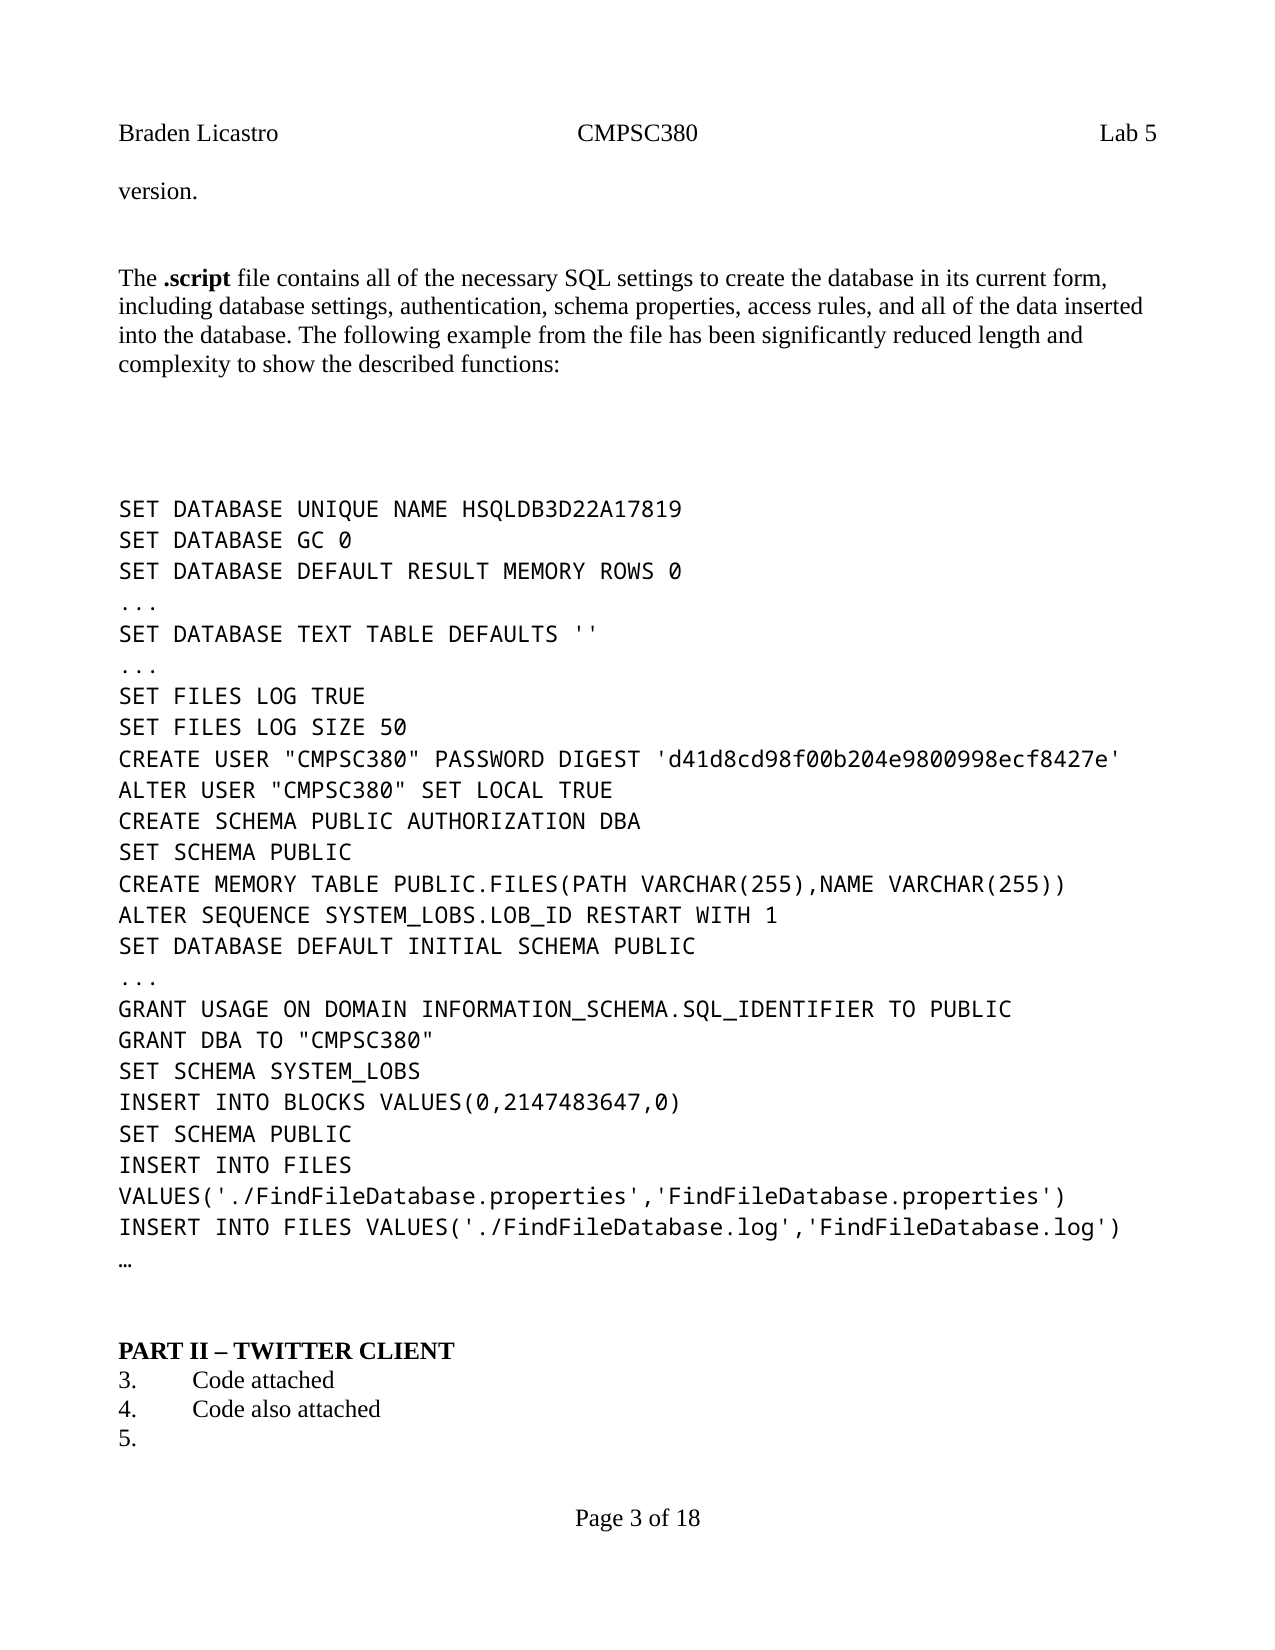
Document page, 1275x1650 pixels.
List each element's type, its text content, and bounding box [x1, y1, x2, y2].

text ... [118, 961, 1157, 993]
text ... [118, 586, 1157, 618]
text GRANT DBA TO "CMPSC380" [118, 1024, 1157, 1055]
text CREATE MEMORY TABLE PUBLIC.FILES(PATH VARCHAR(255),NAME VARCHAR(255)) [118, 868, 1157, 899]
text INSERT INTO BLOCKS VALUES(0,2147483647,0) [118, 1086, 1157, 1118]
text SET SCHEMA SYSTEM_LOBS [118, 1055, 1157, 1086]
text version. [118, 176, 1157, 205]
text SET SCHEMA PUBLIC [118, 836, 1157, 868]
text GRANT USAGE ON DOMAIN INFORMATION_SCHEMA.SQL_IDENTIFIER TO PUBLIC [118, 993, 1157, 1024]
text SET FILES LOG SIZE 50 [118, 711, 1157, 743]
text SET DATABASE DEFAULT INITIAL SCHEMA PUBLIC [118, 930, 1157, 961]
text PART II – TWITTER CLIENT [118, 1336, 1157, 1365]
text The .script file contains all of the necessary SQL settings to create the database in its current form, including database settings, authentication, schema properties, access rules, and all of the data inserted into the database. The following example from the file has been significantly reduced length and complexity to show the described functions: [118, 263, 1157, 378]
text ALTER SEQUENCE SYSTEM_LOBS.LOB_ID RESTART WITH 1 [118, 899, 1157, 930]
text SET DATABASE DEFAULT RESULT MEMORY ROWS 0 [118, 555, 1157, 586]
text 3. Code attached [118, 1365, 1157, 1394]
text SET DATABASE TEXT TABLE DEFAULTS '' [118, 618, 1157, 649]
text ... [118, 649, 1157, 680]
text SET DATABASE UNIQUE NAME HSQLDB3D22A17819 [118, 493, 1157, 524]
text INSERT INTO FILES VALUES('./FindFileDatabase.properties','FindFileDatabase.properties') [118, 1149, 1157, 1211]
text SET SCHEMA PUBLIC [118, 1118, 1157, 1149]
text 5. [118, 1423, 1157, 1451]
text ALTER USER "CMPSC380" SET LOCAL TRUE [118, 774, 1157, 805]
text SET FILES LOG TRUE [118, 680, 1157, 711]
text INSERT INTO FILES VALUES('./FindFileDatabase.log','FindFileDatabase.log') [118, 1211, 1157, 1243]
text CREATE SCHEMA PUBLIC AUTHORIZATION DBA [118, 805, 1157, 836]
text 4. Code also attached [118, 1394, 1157, 1423]
text … [118, 1243, 1157, 1274]
text CREATE USER "CMPSC380" PASSWORD DIGEST 'd41d8cd98f00b204e9800998ecf8427e' [118, 743, 1157, 774]
text SET DATABASE GC 0 [118, 524, 1157, 555]
